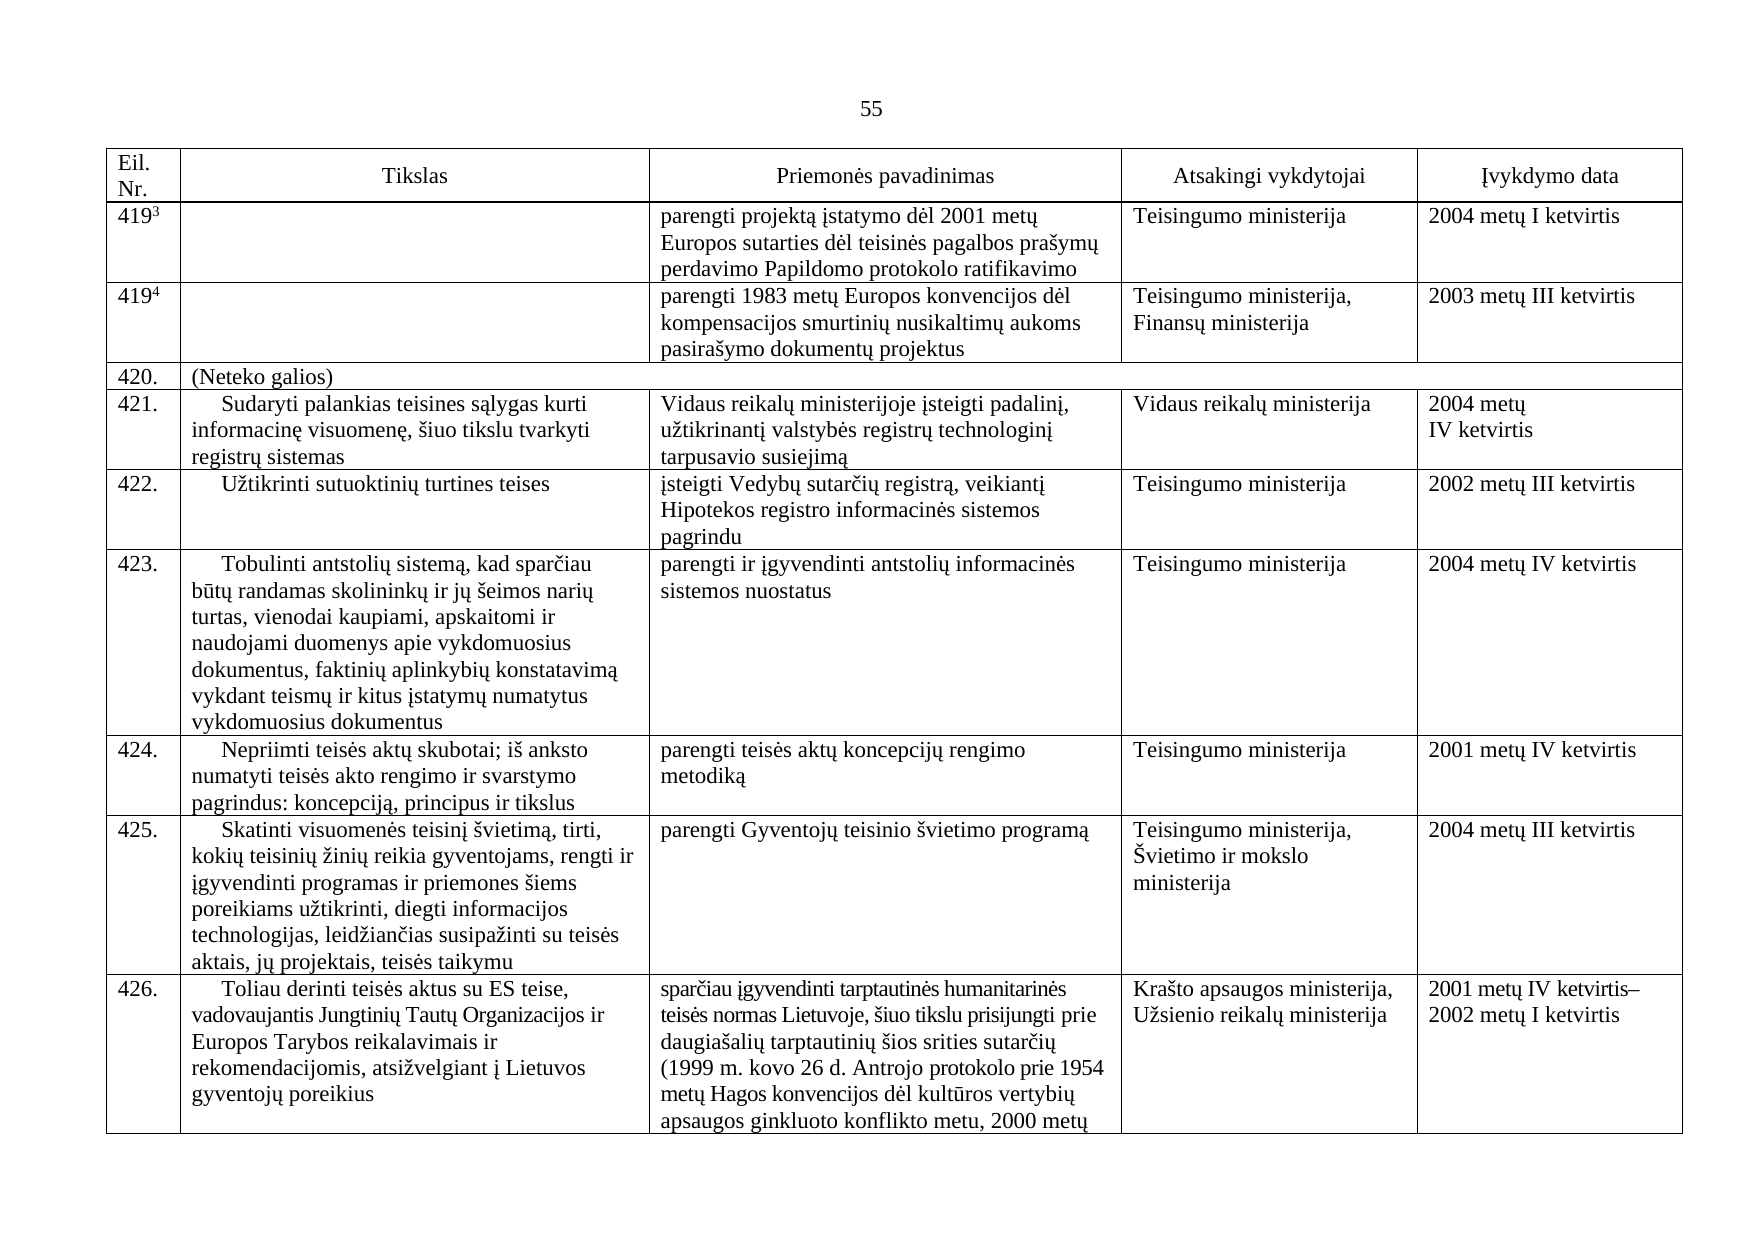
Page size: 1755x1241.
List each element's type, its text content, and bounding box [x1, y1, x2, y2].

table_cell 2001 metų IV ketvirtis–2002 metų I ketvirtis [1418, 975, 1682, 1133]
table_cell [107, 363, 180, 389]
table_cell [107, 816, 180, 974]
table_header Tikslas [181, 149, 649, 201]
table_cell parengti ir įgyvendinti antstolių informacinės sistemos nuostatus [650, 550, 1121, 735]
table_cell Teisingumo ministerija [1122, 736, 1417, 815]
table_cell 2004 metų IV ketvirtis [1418, 550, 1682, 735]
table_cell Teisingumo ministerija [1122, 470, 1417, 549]
table_cell Nepriimti teisės aktų skubotai; iš anksto numatyti teisės akto rengimo ir svarstymo pagrindus: koncepciją, principus ir tikslus [181, 736, 649, 815]
table_cell Teisingumo ministerija [1122, 550, 1417, 735]
table_cell [107, 736, 180, 815]
table_cell Vidaus reikalų ministerija [1122, 390, 1417, 469]
table_cell 2002 metų III ketvirtis [1418, 470, 1682, 549]
table_cell Teisingumo ministerija [1122, 203, 1417, 282]
table_cell Skatinti visuomenės teisinį švietimą, tirti, kokių teisinių žinių reikia gyventojams, rengti ir įgyvendinti programas ir priemones šiems poreikiams užtikrinti, diegti informacijos technologijas, leidžiančias susipažinti su teisės aktais, jų projektais, teisės taikymu [181, 816, 649, 974]
table_cell įsteigti Vedybų sutarčių registrą, veikiantį Hipotekos registro informacinės sistemos pagrindu [650, 470, 1121, 549]
table_cell [181, 283, 649, 362]
table_cell (Neteko galios) [181, 363, 1682, 389]
table_cell parengti projektą įstatymo dėl 2001 metų Europos sutarties dėl teisinės pagalbos prašymų perdavimo Papildomo protokolo ratifikavimo [650, 203, 1121, 282]
table_cell 4194 [107, 283, 180, 362]
table_cell [107, 975, 180, 1133]
table_header Įvykdymo data [1418, 149, 1682, 201]
table_cell [181, 203, 649, 282]
table_cell Vidaus reikalų ministerijoje įsteigti padalinį, užtikrinantį valstybės registrų technologinį tarpusavio susiejimą [650, 390, 1121, 469]
table_cell Užtikrinti sutuoktinių turtines teises [181, 470, 649, 549]
table_cell 2004 metų I ketvirtis [1418, 203, 1682, 282]
table_cell 2004 metų IV ketvirtis [1418, 390, 1682, 469]
table_header Priemonės pavadinimas [650, 149, 1121, 201]
table_cell Toliau derinti teisės aktus su ES teise, vadovaujantis Jungtinių Tautų Organizacijos ir Europos Tarybos reikalavimais ir rekomendacijomis, atsižvelgiant į Lietuvos gyventojų poreikius [181, 975, 649, 1133]
table_cell 2001 metų IV ketvirtis [1418, 736, 1682, 815]
table_cell [107, 390, 180, 469]
table_cell Teisingumo ministerija, Švietimo ir mokslo ministerija [1122, 816, 1417, 974]
table_cell parengti teisės aktų koncepcijų rengimo metodiką [650, 736, 1121, 815]
table_cell 4193 [107, 203, 180, 282]
table_cell [107, 470, 180, 549]
table_cell Tobulinti antstolių sistemą, kad sparčiau būtų randamas skolininkų ir jų šeimos narių turtas, vienodai kaupiami, apskaitomi ir naudojami duomenys apie vykdomuosius dokumentus, faktinių aplinkybių konstatavimą vykdant teismų ir kitus įstatymų numatytus vykdomuosius dokumentus [181, 550, 649, 735]
table_cell Krašto apsaugos ministerija, Užsienio reikalų ministerija [1122, 975, 1417, 1133]
table_cell Sudaryti palankias teisines sąlygas kurti informacinę visuomenę, šiuo tikslu tvarkyti registrų sistemas [181, 390, 649, 469]
table_cell sparčiau įgyvendinti tarptautinės humanitarinės teisės normas Lietuvoje, šiuo tikslu prisijungti prie daugiašalių tarptautinių šios srities sutarčių (1999 m. kovo 26 d. Antrojo protokolo prie 1954 metų Hagos konvencijos dėl kultūros vertybių apsaugos ginkluoto konflikto metu, 2000 metų [650, 975, 1121, 1133]
table_header Atsakingi vykdytojai [1122, 149, 1417, 201]
table_header Eil. Nr. [107, 149, 180, 201]
table_cell 2004 metų III ketvirtis [1418, 816, 1682, 974]
table_cell Teisingumo ministerija, Finansų ministerija [1122, 283, 1417, 362]
table_cell 2003 metų III ketvirtis [1418, 283, 1682, 362]
table_cell parengti Gyventojų teisinio švietimo programą [650, 816, 1121, 974]
table_cell parengti 1983 metų Europos konvencijos dėl kompensacijos smurtinių nusikaltimų aukoms pasirašymo dokumentų projektus [650, 283, 1121, 362]
table_cell [107, 550, 180, 735]
